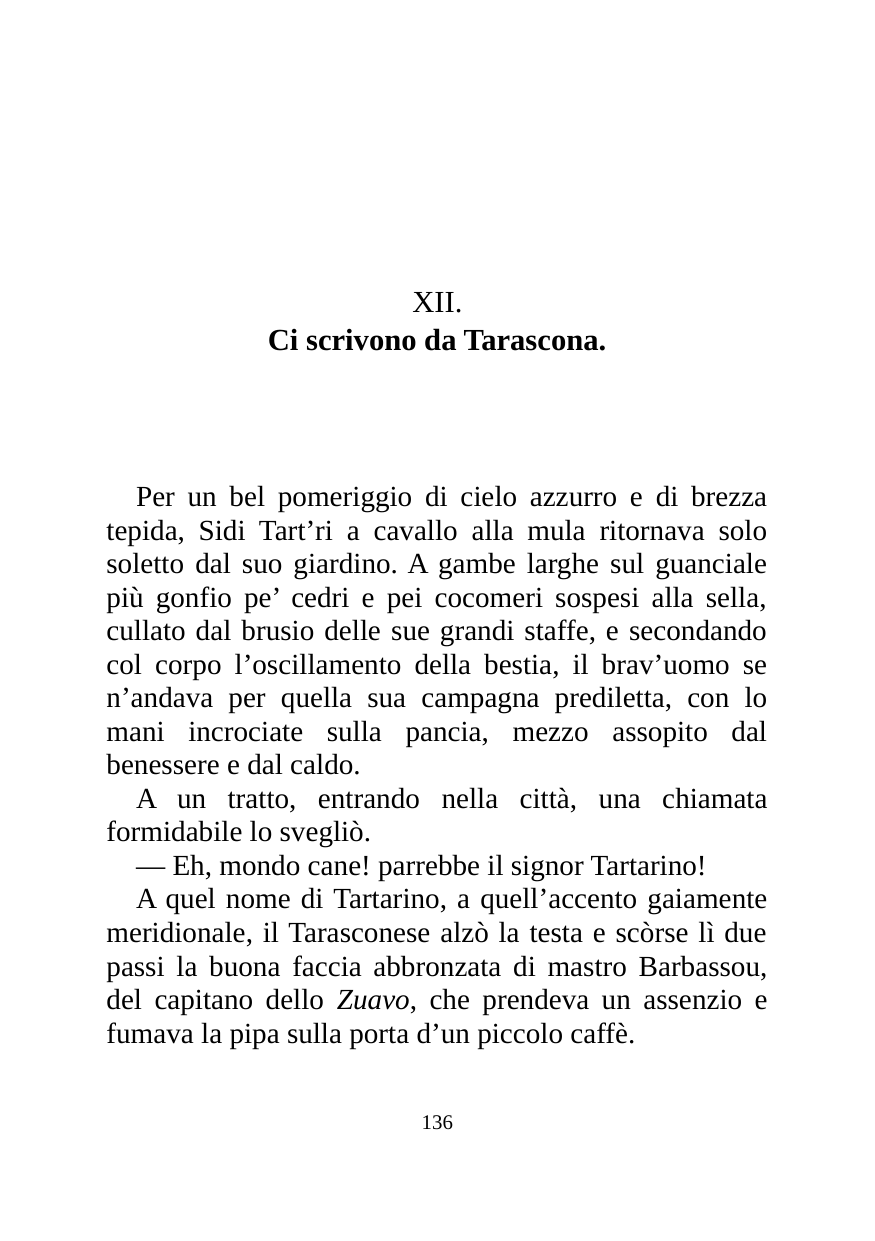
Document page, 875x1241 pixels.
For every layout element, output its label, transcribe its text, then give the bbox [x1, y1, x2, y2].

text A un tratto, entrando nella città, una chiamata formidabile lo svegliò. [106, 781, 768, 848]
subtitle XII. Ci scrivono da Tarascona. [106, 283, 768, 357]
text A quel nome di Tartarino, a quell’accento gaiamente meridionale, il Tarasconese alzò la testa e scòrse lì due passi la buona faccia abbronzata di mastro Barbassou, del capitano dello Zuavo, che prendeva un assenzio e fumava la pipa sulla porta d’un piccolo caffè. [106, 882, 768, 1049]
text — Eh, mondo cane! parrebbe il signor Tartarino! [106, 848, 768, 882]
text Per un bel pomeriggio di cielo azzurro e di brezza tepida, Sidi Tart’ri a cavallo alla mula ritornava solo soletto dal suo giardino. A gambe larghe sul guanciale più gonfio pe’ cedri e pei cocomeri sospesi alla sella, cullato dal brusio delle sue grandi staffe, e secondando col corpo l’oscillamento della bestia, il brav’uomo se n’andava per quella sua campagna prediletta, con lo mani incrociate sulla pancia, mezzo assopito dal benessere e dal caldo. [106, 479, 768, 781]
